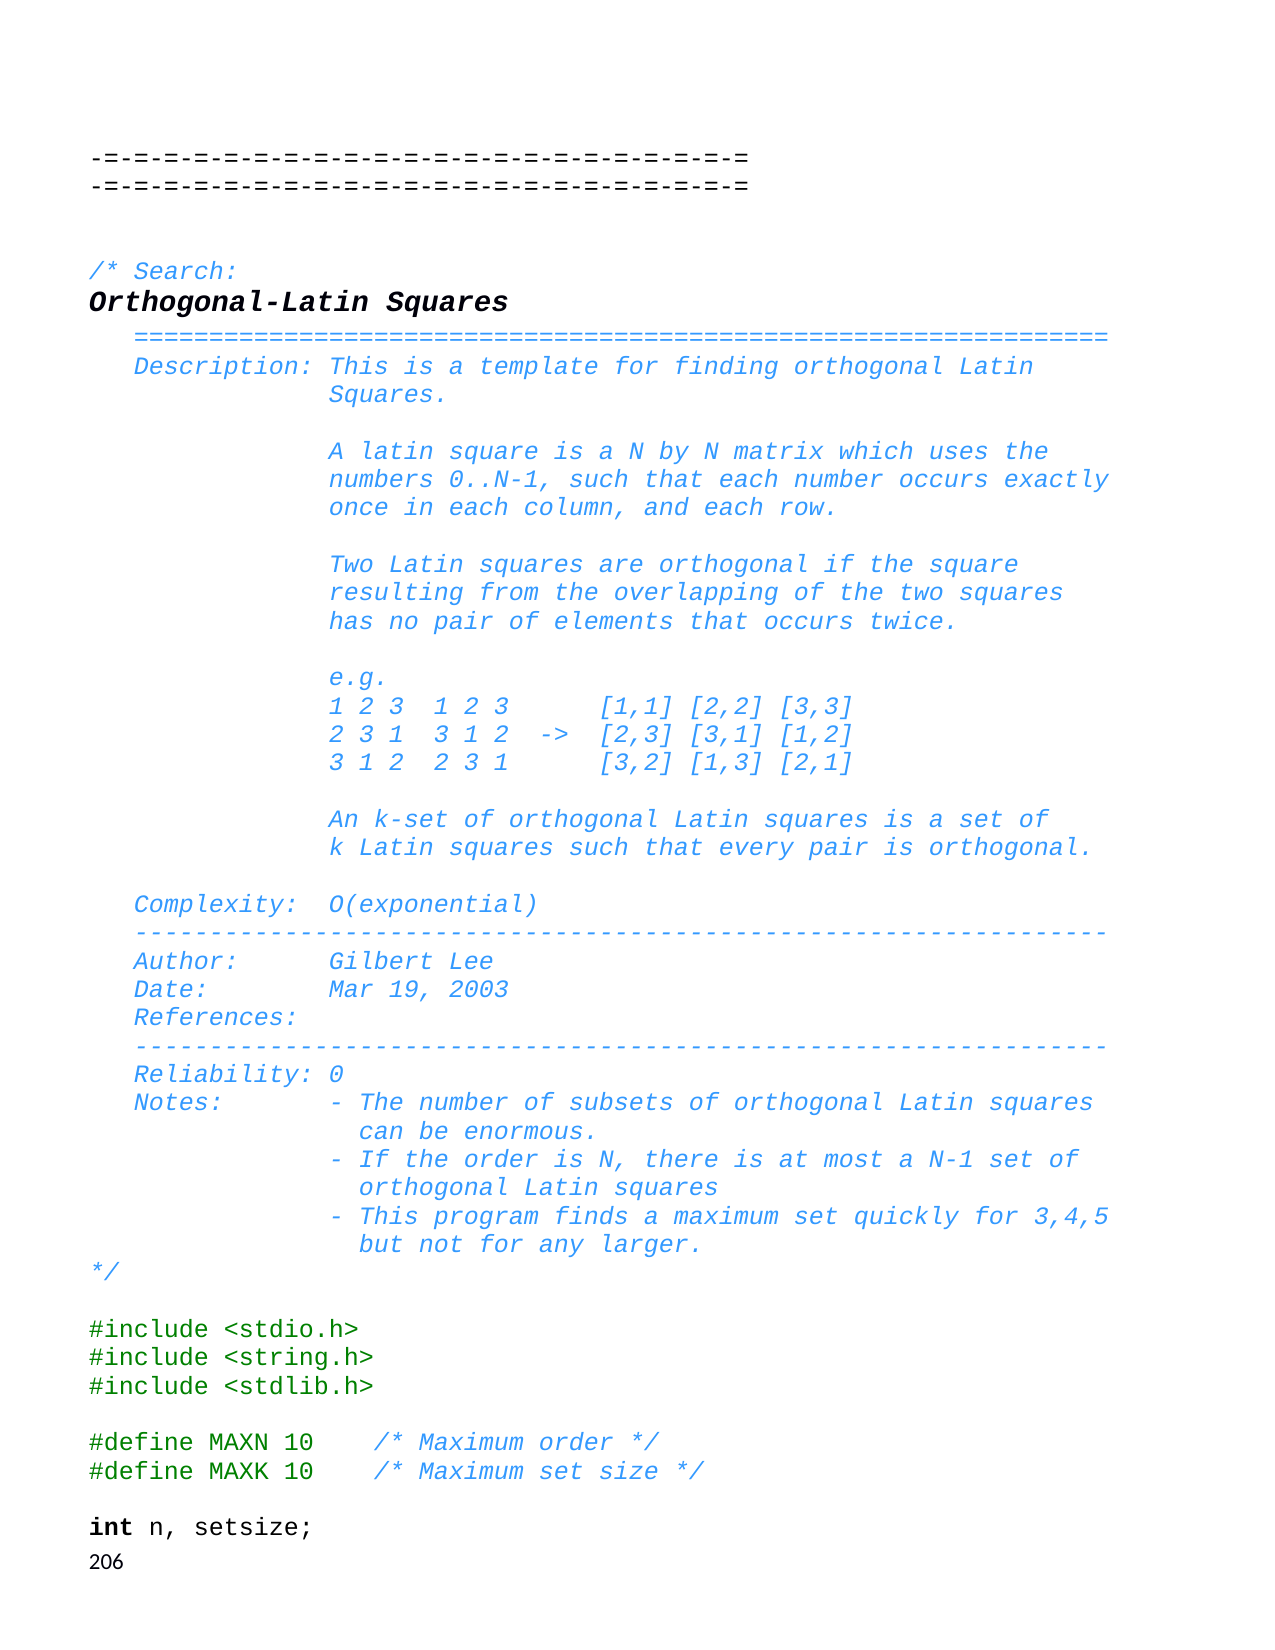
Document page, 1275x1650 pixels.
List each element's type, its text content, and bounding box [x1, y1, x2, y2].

text but not for any larger. [89, 1232, 1186, 1260]
text can be enormous. [89, 1118, 1186, 1147]
text #define MAXN 10 /* Maximum order */ [89, 1430, 1186, 1458]
text ----------------------------------------------------------------- [89, 920, 1186, 948]
text Description: This is a template for finding orthogonal Latin [89, 353, 1186, 382]
text Date: Mar 19, 2003 [89, 977, 1186, 1005]
text #include <string.h> [89, 1345, 1186, 1373]
text Notes: - The number of subsets of orthogonal Latin squares [89, 1090, 1186, 1118]
text -=-=-=-=-=-=-=-=-=-=-=-=-=-=-=-=-=-=-=-=-=-= [89, 145, 1186, 174]
text 3 1 2 2 3 1 [3,2] [1,3] [2,1] [89, 750, 1186, 778]
text Complexity: O(exponential) [89, 892, 1186, 920]
text Squares. [89, 382, 1186, 410]
text #define MAXK 10 /* Maximum set size */ [89, 1458, 1186, 1487]
text References: [89, 1005, 1186, 1033]
text int n, setsize; [89, 1515, 1186, 1543]
text #include <stdlib.h> [89, 1373, 1186, 1402]
text An k-set of orthogonal Latin squares is a set of [89, 807, 1186, 835]
text once in each column, and each row. [89, 495, 1186, 523]
subtitle Orthogonal-Latin Squares [89, 287, 1186, 320]
text ----------------------------------------------------------------- [89, 1033, 1186, 1062]
text /* Search: [89, 259, 1186, 287]
text resulting from the overlapping of the two squares [89, 580, 1186, 608]
text 2 3 1 3 1 2 -> [2,3] [3,1] [1,2] [89, 722, 1186, 750]
text k Latin squares such that every pair is orthogonal. [89, 835, 1186, 863]
text 1 2 3 1 2 3 [1,1] [2,2] [3,3] [89, 693, 1186, 722]
text ================================================================= [89, 325, 1186, 353]
text */ [89, 1260, 1186, 1288]
text Reliability: 0 [89, 1062, 1186, 1090]
text - If the order is N, there is at most a N-1 set of [89, 1147, 1186, 1175]
text #include <stdio.h> [89, 1317, 1186, 1345]
text - This program finds a maximum set quickly for 3,4,5 [89, 1203, 1186, 1232]
text e.g. [89, 665, 1186, 693]
text A latin square is a N by N matrix which uses the [89, 438, 1186, 467]
text -=-=-=-=-=-=-=-=-=-=-=-=-=-=-=-=-=-=-=-=-=-= [89, 174, 1186, 202]
text Author: Gilbert Lee [89, 948, 1186, 977]
text Two Latin squares are orthogonal if the square [89, 552, 1186, 580]
text numbers 0..N-1, such that each number occurs exactly [89, 467, 1186, 495]
text has no pair of elements that occurs twice. [89, 608, 1186, 637]
text orthogonal Latin squares [89, 1175, 1186, 1203]
